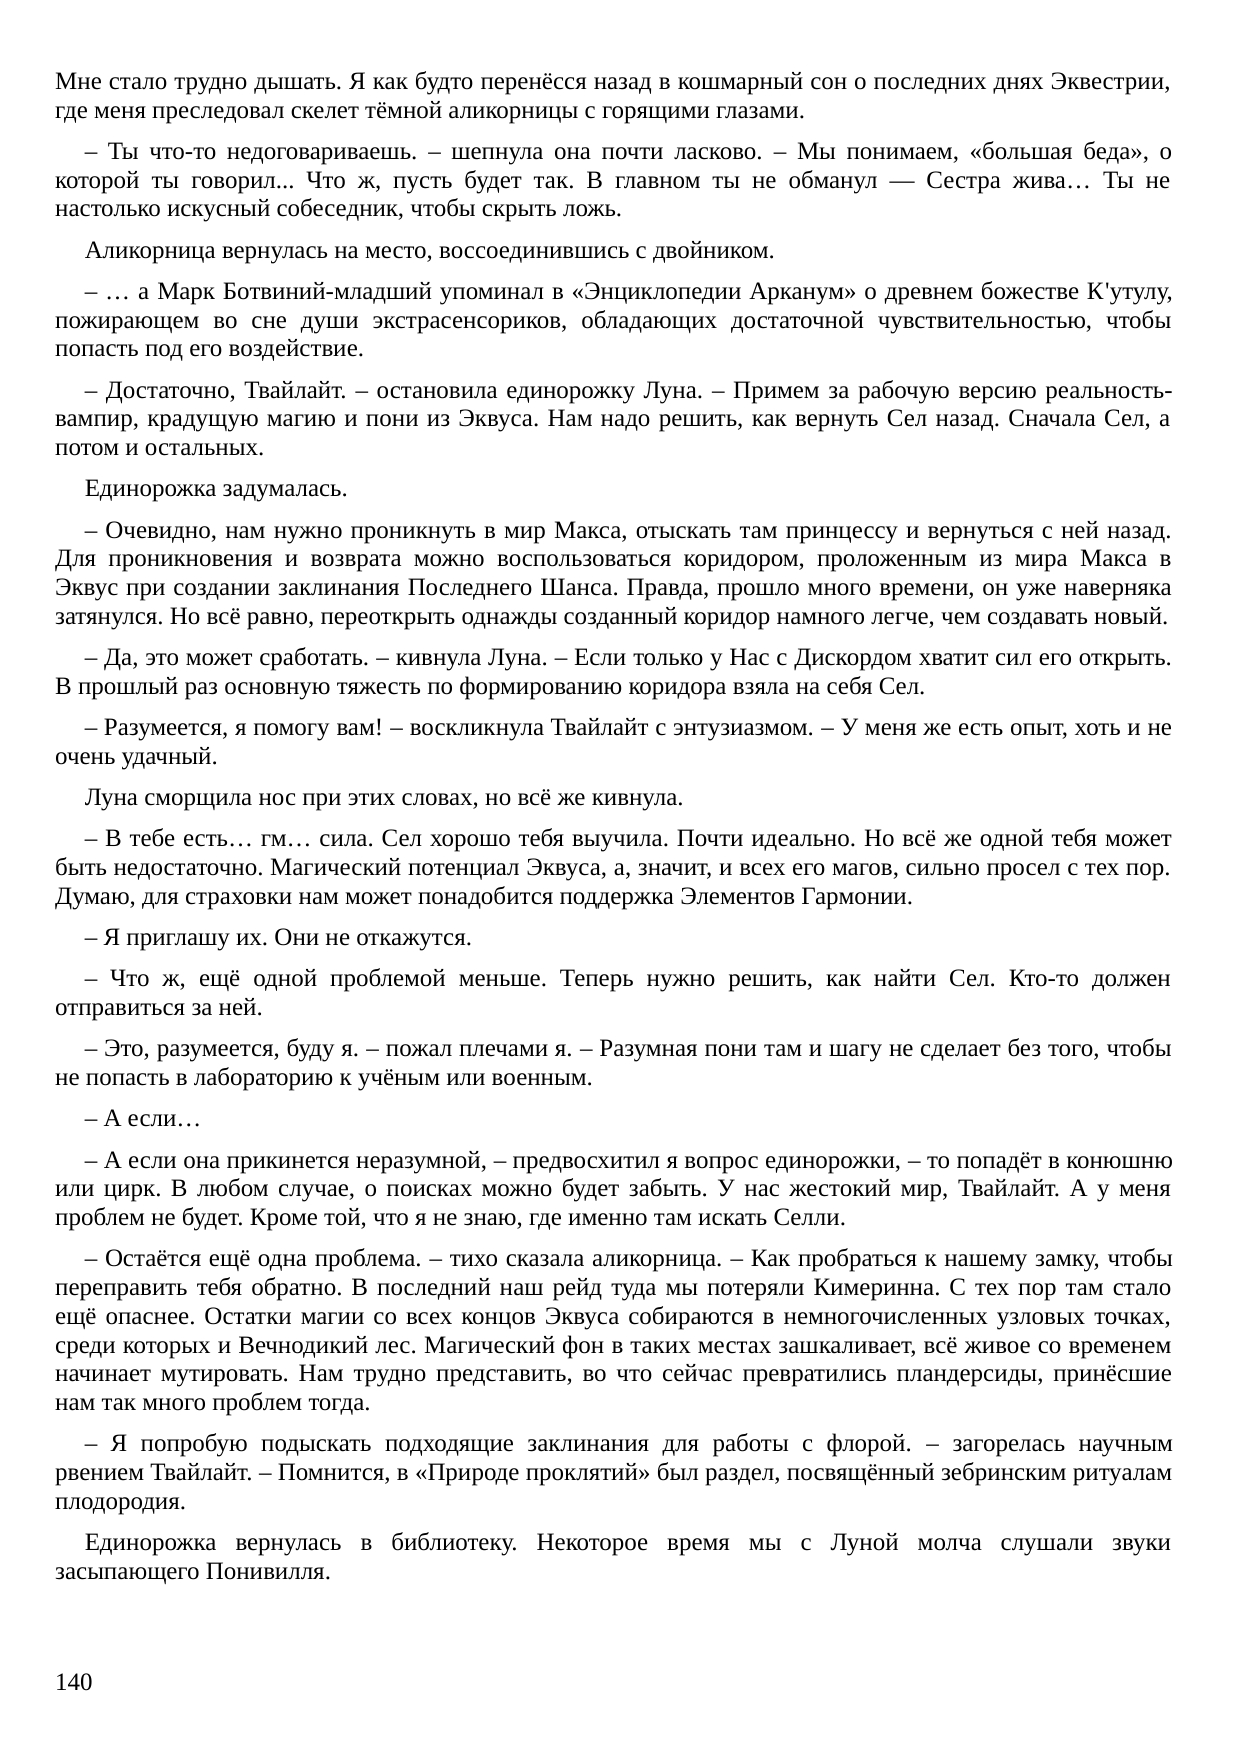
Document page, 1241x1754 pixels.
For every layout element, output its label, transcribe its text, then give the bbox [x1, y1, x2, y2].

text – Достаточно, Твайлайт. – остановила единорожку Луна. – Примем за рабочую версию реальность-вампир, крадущую магию и пони из Эквуса. Нам надо решить, как вернуть Сел назад. Сначала Сел, а потом и остальных. [55, 375, 1173, 461]
text Единорожка вернулась в библиотеку. Некоторое время мы с Луной молча слушали звуки засыпающего Понивилля. [55, 1527, 1173, 1585]
text – А если… [55, 1103, 1173, 1132]
text – Это, разумеется, буду я. – пожал плечами я. – Разумная пони там и шагу не сделает без того, чтобы не попасть в лабораторию к учёным или военным. [55, 1033, 1173, 1091]
text – Остаётся ещё одна проблема. – тихо сказала аликорница. – Как пробраться к нашему замку, чтобы переправить тебя обратно. В последний наш рейд туда мы потеряли Кимеринна. С тех пор там стало ещё опаснее. Остатки магии со всех концов Эквуса собираются в немногочисленных узловых точках, среди которых и Вечнодикий лес. Магический фон в таких местах зашкаливает, всё живое со временем начинает мутировать. Нам трудно представить, во что сейчас превратились пландерсиды, принёсшие нам так много проблем тогда. [55, 1243, 1173, 1416]
text – Разумеется, я помогу вам! – воскликнула Твайлайт с энтузиазмом. – У меня же есть опыт, хоть и не очень удачный. [55, 712, 1173, 770]
text – А если она прикинется неразумной, – предвосхитил я вопрос единорожки, – то попадёт в конюшню или цирк. В любом случае, о поисках можно будет забыть. У нас жестокий мир, Твайлайт. А у меня проблем не будет. Кроме той, что я не знаю, где именно там искать Селли. [55, 1145, 1173, 1231]
text – Да, это может сработать. – кивнула Луна. – Если только у Нас с Дискордом хватит сил его открыть. В прошлый раз основную тяжесть по формированию коридора взяла на себя Сел. [55, 642, 1173, 700]
text – Ты что-то недоговариваешь. – шепнула она почти ласково. – Мы понимаем, «большая беда», о которой ты говорил... Что ж, пусть будет так. В главном ты не обманул — Сестра жива… Ты не настолько искусный собеседник, чтобы скрыть ложь. [55, 136, 1173, 222]
text – В тебе есть… гм… сила. Сел хорошо тебя выучила. Почти идеально. Но всё же одной тебя может быть недостаточно. Магический потенциал Эквуса, а, значит, и всех его магов, сильно просел с тех пор. Думаю, для страховки нам может понадобится поддержка Элементов Гармонии. [55, 823, 1173, 910]
text – … а Марк Ботвиний-младший упоминал в «Энциклопедии Арканум» о древнем божестве К'утулу, пожирающем во сне души экстрасенсориков, обладающих достаточной чувствительностью, чтобы попасть под его воздействие. [55, 276, 1173, 362]
text Единорожка задумалась. [55, 473, 1173, 502]
text Аликорница вернулась на место, воссоединившись с двойником. [55, 235, 1173, 263]
text – Я приглашу их. Они не откажутся. [55, 922, 1173, 951]
text – Я попробую подыскать подходящие заклинания для работы с флорой. – загорелась научным рвением Твайлайт. – Помнится, в «Природе проклятий» был раздел, посвящённый зебринским ритуалам плодородия. [55, 1428, 1173, 1515]
text Мне стало трудно дышать. Я как будто перенёсся назад в кошмарный сон о последних днях Эквестрии, где меня преследовал скелет тёмной аликорницы с горящими глазами. [55, 66, 1173, 123]
text – Очевидно, нам нужно проникнуть в мир Макса, отыскать там принцессу и вернуться с ней назад. Для проникновения и возврата можно воспользоваться коридором, проложенным из мира Макса в Эквус при создании заклинания Последнего Шанса. Правда, прошло много времени, он уже наверняка затянулся. Но всё равно, переоткрыть однажды созданный коридор намного легче, чем создавать новый. [55, 515, 1173, 630]
text Луна сморщила нос при этих словах, но всё же кивнула. [55, 782, 1173, 811]
text – Что ж, ещё одной проблемой меньше. Теперь нужно решить, как найти Сел. Кто-то должен отправиться за ней. [55, 963, 1173, 1021]
